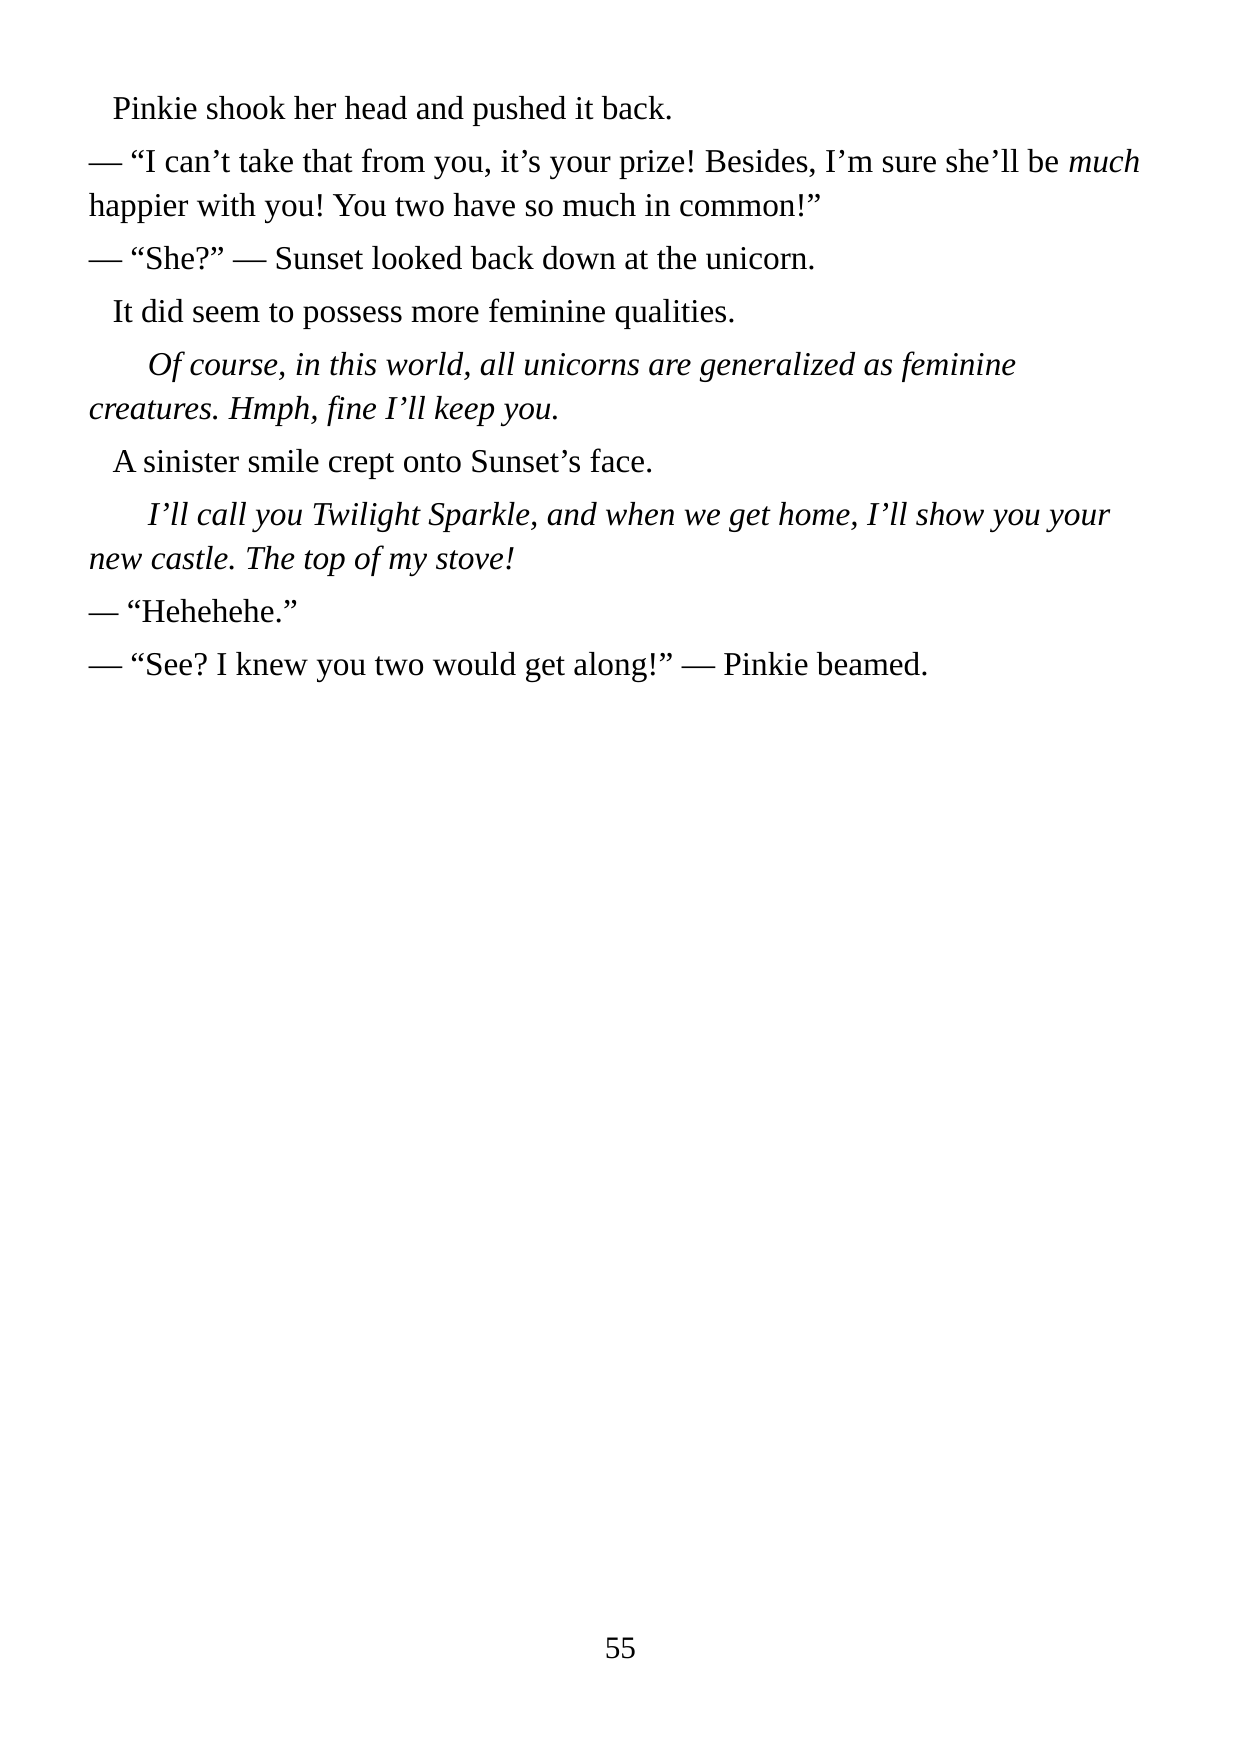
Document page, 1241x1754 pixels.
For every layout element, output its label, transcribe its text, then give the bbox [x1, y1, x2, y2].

text — “See? I knew you two would get along!” — Pinkie beamed. [88, 644, 1152, 682]
text Pinkie shook her head and pushed it back. [88, 88, 1152, 127]
text — “I can’t take that from you, it’s your prize! Besides, I’m sure she’ll be much happier with you! You two have so much in common!” [88, 141, 1152, 224]
text It did seem to possess more feminine qualities. [88, 291, 1152, 330]
text Of course, in this world, all unicorns are generalized as feminine creatures. Hmph, fine I’ll keep you. [88, 344, 1152, 427]
text A sinister smile crept onto Sunset’s face. [88, 441, 1152, 479]
text — “She?” — Sunset looked back down at the unicorn. [88, 238, 1152, 277]
text I’ll call you Twilight Sparkle, and when we get home, I’ll show you your new castle. The top of my stove! [88, 494, 1152, 577]
text — “Hehehehe.” [88, 591, 1152, 629]
